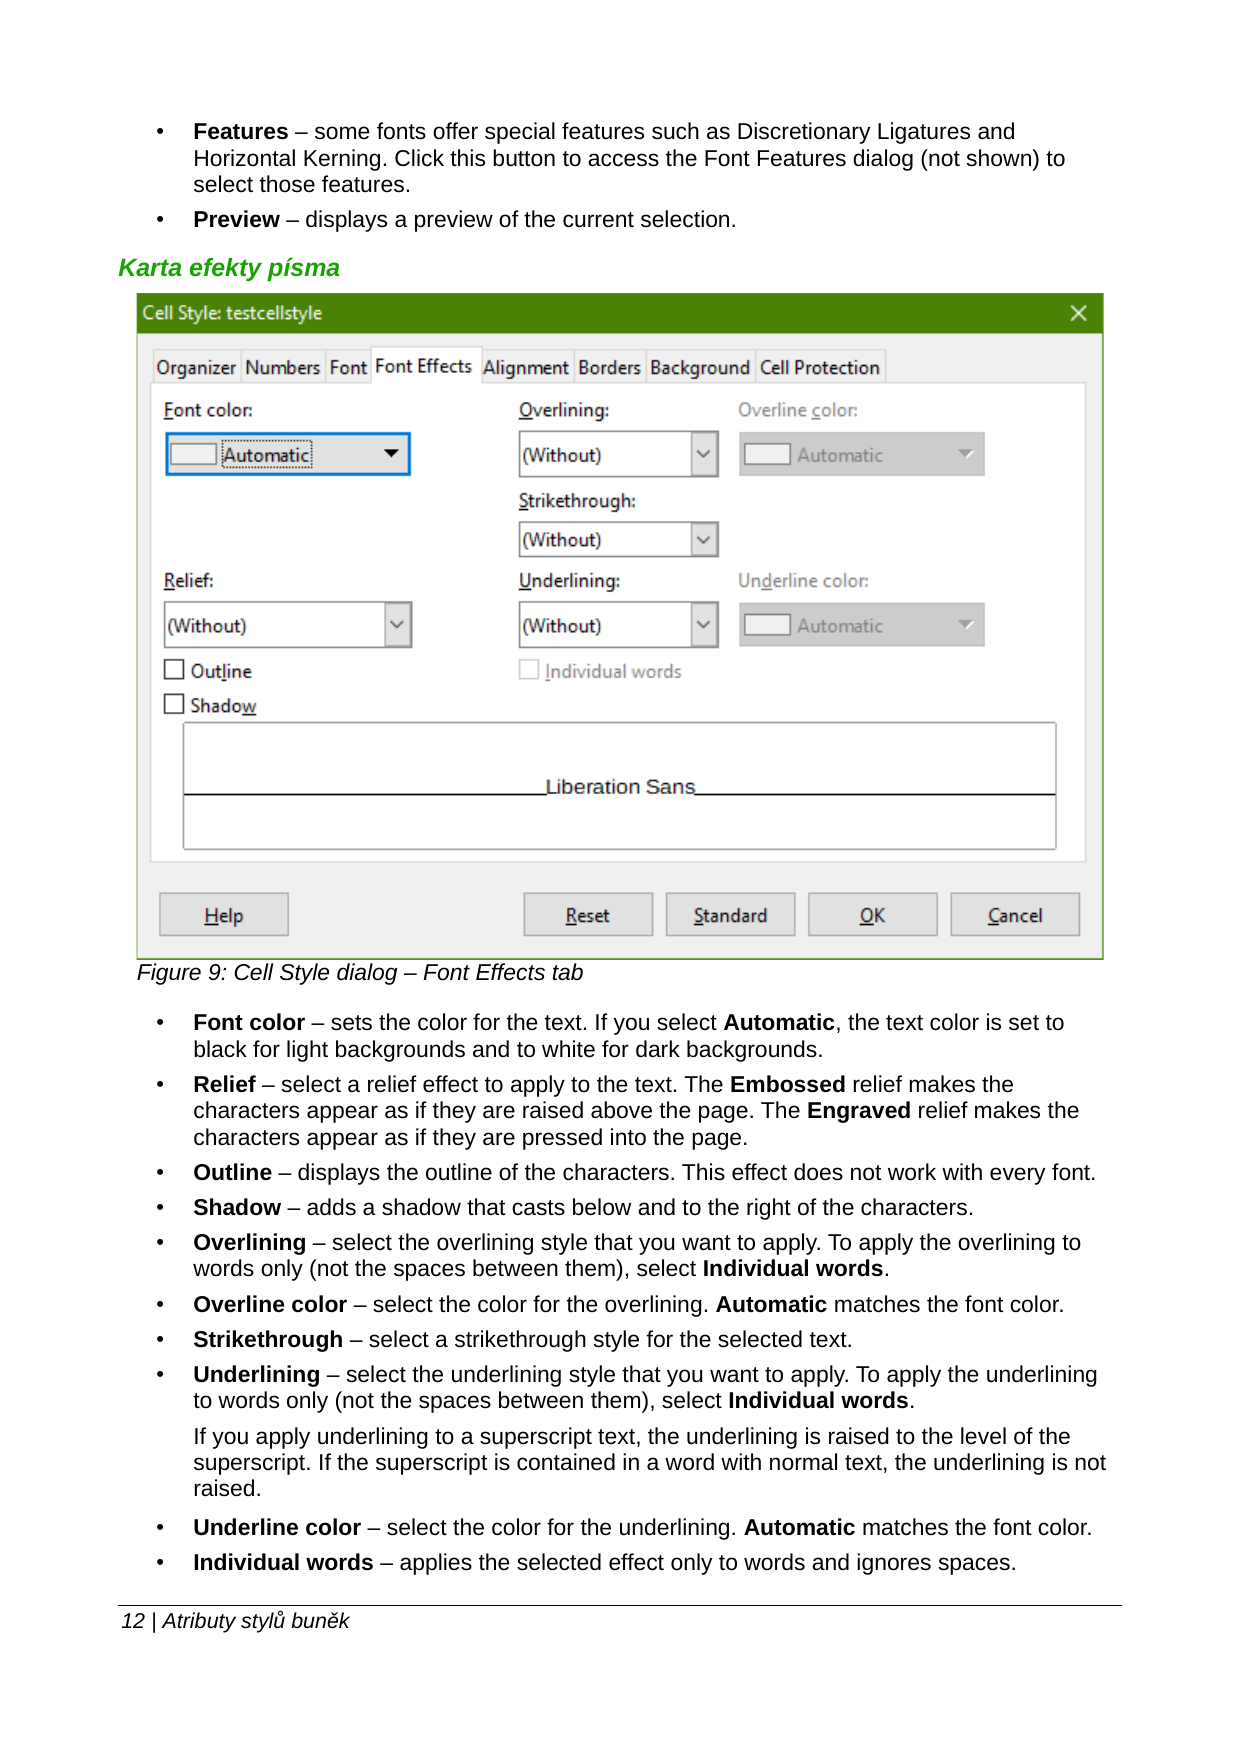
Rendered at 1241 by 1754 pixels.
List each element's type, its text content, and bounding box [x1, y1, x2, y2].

list Overlining – select the overlining style that you want to apply. To apply the overlining to words only (not the spaces between them), select Individual words. [156, 1229, 1122, 1282]
text If you apply underlining to a superscript text, the underlining is raised to the level of the superscript. If the superscript is contained in a word with normal text, the underlining is not raised. [193, 1423, 1122, 1502]
list Font color – sets the color for the text. If you select Automatic, the text color is set to black for light backgrounds and to white for dark backgrounds. [156, 1009, 1122, 1062]
picture [136, 293, 1104, 960]
list Individual words – applies the selected effect only to words and ignores spaces. [156, 1549, 1122, 1576]
text Figure 9: Cell Style dialog – Font Effects tab [137, 960, 1104, 986]
subtitle Karta efekty písma [118, 253, 1122, 282]
list Outline – displays the outline of the characters. This effect does not work with every font. [156, 1159, 1122, 1185]
list Preview – displays a preview of the current selection. [156, 206, 1122, 232]
list Underline color – select the color for the underlining. Automatic matches the font color. [156, 1514, 1122, 1541]
list Strikethrough – select a strikethrough style for the selected text. [156, 1326, 1122, 1352]
list Features – some fonts offer special features such as Discretionary Ligatures and Horizontal Kerning. Click this button to access the Font Features dialog (not shown) to select those features. [156, 118, 1122, 197]
list Underlining – select the underlining style that you want to apply. To apply the underlining to words only (not the spaces between them), select Individual words. [156, 1361, 1122, 1414]
list Shadow – adds a shadow that casts below and to the right of the characters. [156, 1194, 1122, 1220]
list Overline color – select the color for the overlining. Automatic matches the font color. [156, 1291, 1122, 1317]
list Relief – select a relief effect to apply to the text. The Embossed relief makes the characters appear as if they are raised above the page. The Engraved relief makes the characters appear as if they are pressed into the page. [156, 1071, 1122, 1150]
